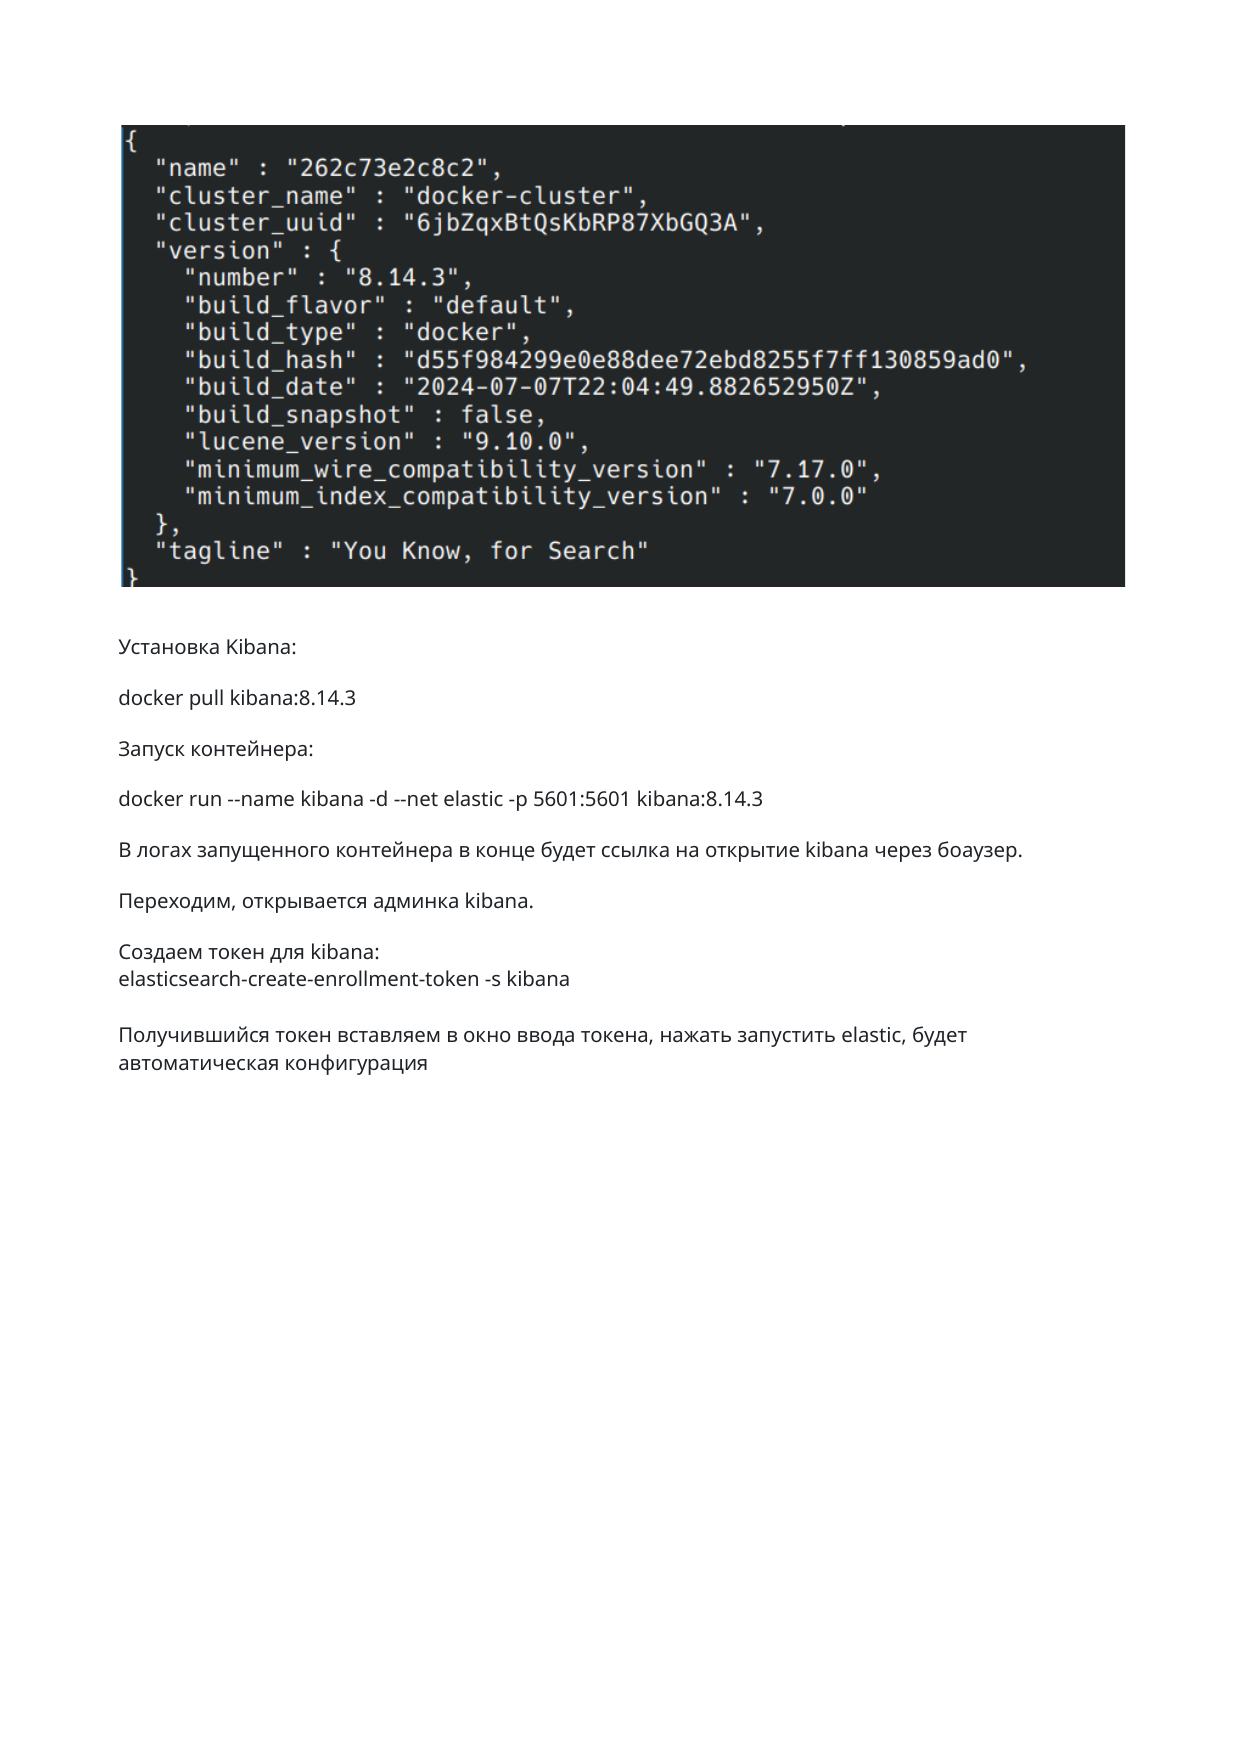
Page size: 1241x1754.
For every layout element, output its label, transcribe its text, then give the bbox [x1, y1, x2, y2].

text Получившийся токен вставляем в окно ввода токена, нажать запустить elastic, будет автоматическая конфигурация [118, 1020, 1122, 1076]
text Переходим, открывается админка kibana. [118, 887, 1122, 914]
picture [121, 125, 1125, 587]
text docker pull kibana:8.14.3 [118, 684, 1122, 711]
text elasticsearch-create-enrollment-token -s kibana [118, 965, 1122, 993]
text Установка Kibana: [118, 633, 1122, 661]
text docker run --name kibana -d --net elastic -p 5601:5601 kibana:8.14.3 [118, 785, 1122, 813]
text Запуск контейнера: [118, 734, 1122, 762]
text В логах запущенного контейнера в конце будет ссылка на открытие kibana через боаузер. [118, 836, 1122, 863]
text Создаем токен для kibana: [118, 937, 1122, 965]
